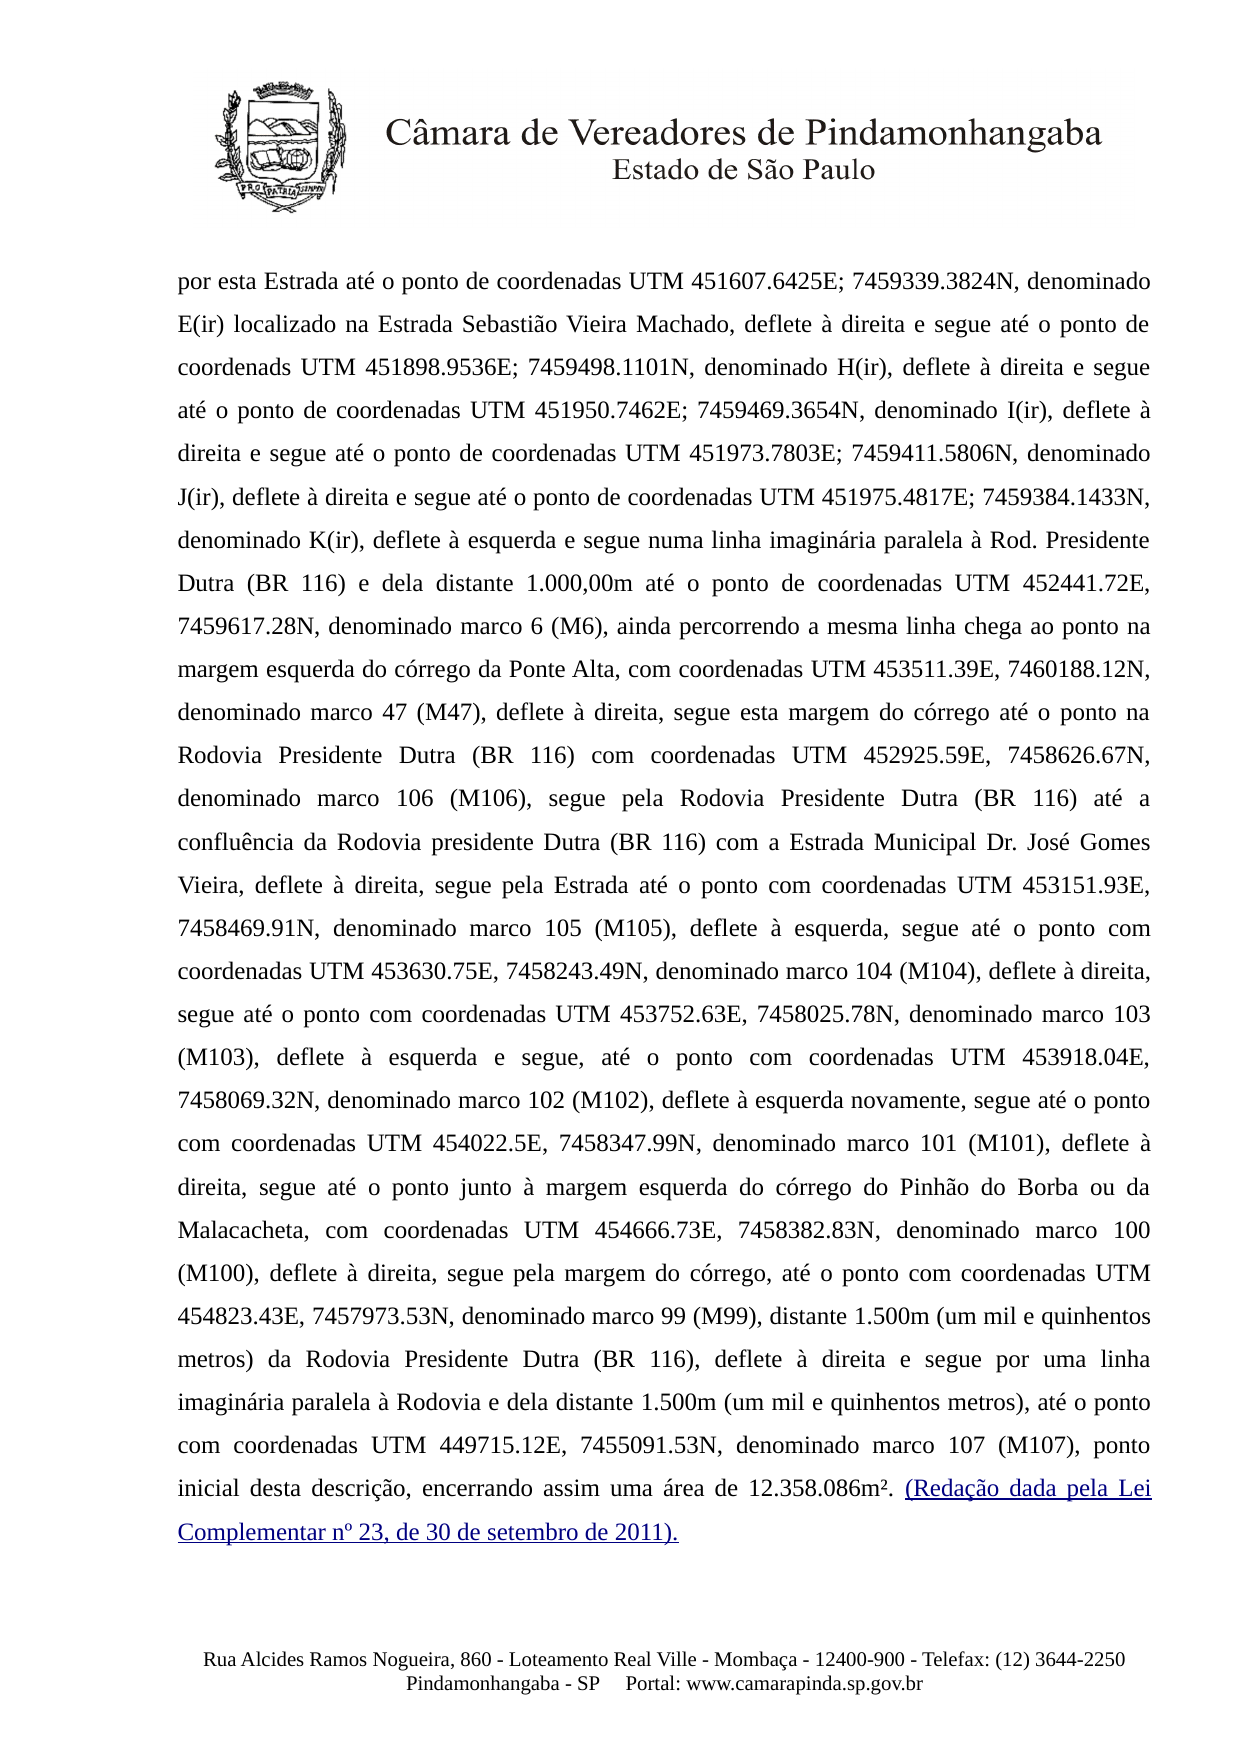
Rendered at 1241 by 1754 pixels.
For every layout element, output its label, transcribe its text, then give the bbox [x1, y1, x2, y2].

text por esta Estrada até o ponto de coordenadas UTM 451607.6425E; 7459339.3824N, denominado E(ir) localizado na Estrada Sebastião Vieira Machado, deflete à direita e segue até o ponto de coordenads UTM 451898.9536E; 7459498.1101N, denominado H(ir), deflete à direita e segue até o ponto de coordenadas UTM 451950.7462E; 7459469.3654N, denominado I(ir), deflete à direita e segue até o ponto de coordenadas UTM 451973.7803E; 7459411.5806N, denominado J(ir), deflete à direita e segue até o ponto de coordenadas UTM 451975.4817E; 7459384.1433N, denominado K(ir), deflete à esquerda e segue numa linha imaginária paralela à Rod. Presidente Dutra (BR 116) e dela distante 1.000,00m até o ponto de coordenadas UTM 452441.72E, 7459617.28N, denominado marco 6 (M6), ainda percorrendo a mesma linha chega ao ponto na margem esquerda do córrego da Ponte Alta, com coordenadas UTM 453511.39E, 7460188.12N, denominado marco 47 (M47), deflete à direita, segue esta margem do córrego até o ponto na Rodovia Presidente Dutra (BR 116) com coordenadas UTM 452925.59E, 7458626.67N, denominado marco 106 (M106), segue pela Rodovia Presidente Dutra (BR 116) até a confluência da Rodovia presidente Dutra (BR 116) com a Estrada Municipal Dr. José Gomes Vieira, deflete à direita, segue pela Estrada até o ponto com coordenadas UTM 453151.93E, 7458469.91N, denominado marco 105 (M105), deflete à esquerda, segue até o ponto com coordenadas UTM 453630.75E, 7458243.49N, denominado marco 104 (M104), deflete à direita, segue até o ponto com coordenadas UTM 453752.63E, 7458025.78N, denominado marco 103 (M103), deflete à esquerda e segue, até o ponto com coordenadas UTM 453918.04E, 7458069.32N, denominado marco 102 (M102), deflete à esquerda novamente, segue até o ponto com coordenadas UTM 454022.5E, 7458347.99N, denominado marco 101 (M101), deflete à direita, segue até o ponto junto à margem esquerda do córrego do Pinhão do Borba ou da Malacacheta, com coordenadas UTM 454666.73E, 7458382.83N, denominado marco 100 (M100), deflete à direita, segue pela margem do córrego, até o ponto com coordenadas UTM 454823.43E, 7457973.53N, denominado marco 99 (M99), distante 1.500m (um mil e quinhentos metros) da Rodovia Presidente Dutra (BR 116), deflete à direita e segue por uma linha imaginária paralela à Rodovia e dela distante 1.500m (um mil e quinhentos metros), até o ponto com coordenadas UTM 449715.12E, 7455091.53N, denominado marco 107 (M107), ponto inicial desta descrição, encerrando assim uma área de 12.358.086m². (Redação dada pela Lei Complementar nº 23, de 30 de setembro de 2011). [177, 266, 1152, 1545]
picture [193, 68, 1135, 228]
